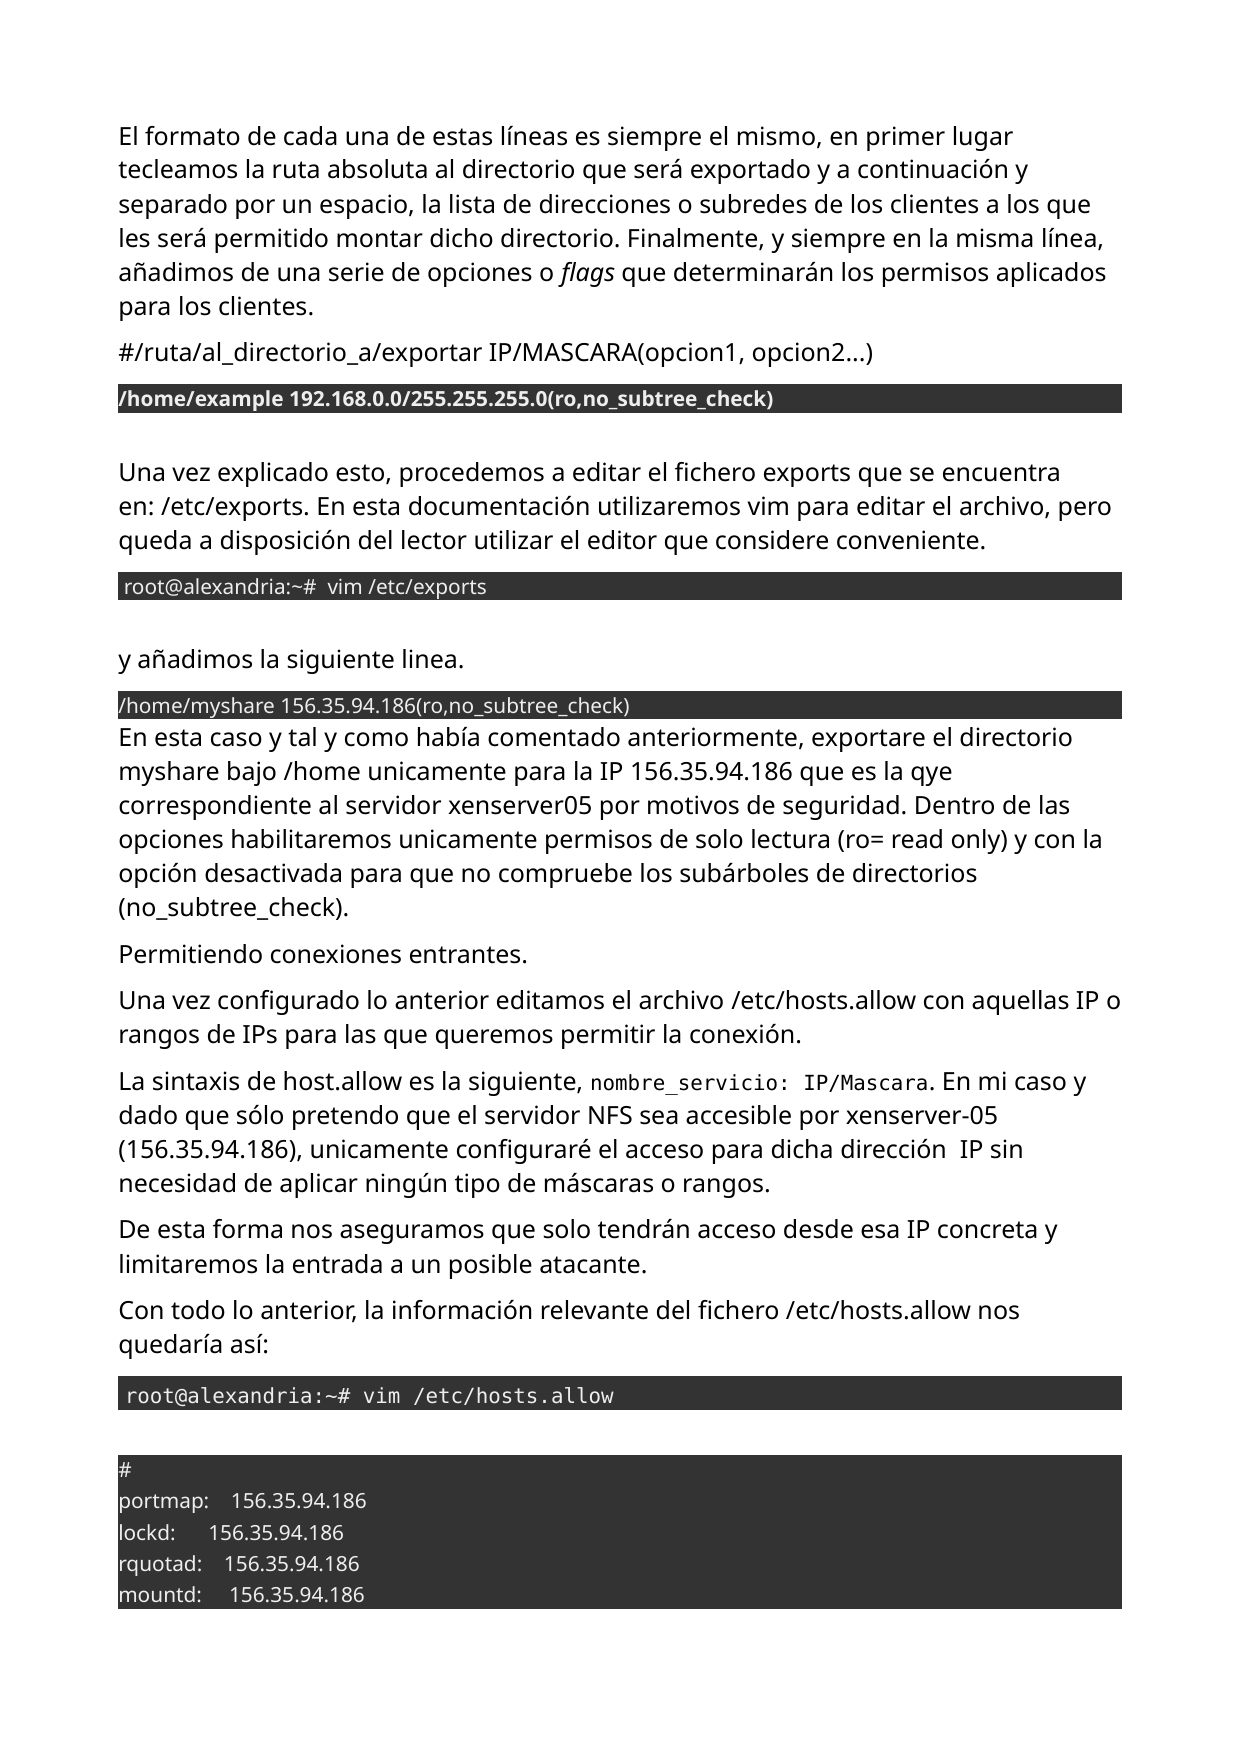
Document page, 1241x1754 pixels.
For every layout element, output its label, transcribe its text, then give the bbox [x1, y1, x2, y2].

text Permitiendo conexiones entrantes. [118, 936, 1122, 970]
text El formato de cada una de estas líneas es siempre el mismo, en primer lugar tecleamos la ruta absoluta al directorio que será exportado y a continuación y separado por un espacio, la lista de direcciones o subredes de los clientes a los que les será permitido montar dicho directorio. Finalmente, y siempre en la misma línea, añadimos de una serie de opciones o flags que determinarán los permisos aplicados para los clientes. [118, 118, 1122, 322]
text Una vez configurado lo anterior editamos el archivo /etc/hosts.allow con aquellas IP o rangos de IPs para las que queremos permitir la conexión. [118, 983, 1122, 1051]
text En esta caso y tal y como había comentado anteriormente, exportare el directorio myshare bajo /home unicamente para la IP 156.35.94.186 que es la qye correspondiente al servidor xenserver05 por motivos de seguridad. Dentro de las opciones habilitaremos unicamente permisos de solo lectura (ro= read only) y con la opción desactivada para que no compruebe los subárboles de directorios (no_subtree_check). [118, 719, 1122, 924]
text Con todo lo anterior, la información relevante del fichero /etc/hosts.allow nos quedaría así: [118, 1293, 1122, 1361]
text Una vez explicado esto, procedemos a editar el fichero exports que se encuentra en: /etc/exports. En esta documentación utilizaremos vim para editar el archivo, pero queda a disposición del lector utilizar el editor que considere conveniente. [118, 454, 1122, 556]
text #/ruta/al_directorio_a/exportar IP/MASCARA(opcion1, opcion2...) [118, 335, 1122, 369]
text root@alexandria:~# vim /etc/hosts.allow [118, 1376, 1122, 1410]
text root@alexandria:~# vim /etc/exports [118, 572, 1122, 600]
text portmap: 156.35.94.186 [118, 1486, 1122, 1515]
text lockd: 156.35.94.186 [118, 1518, 1122, 1546]
text De esta forma nos aseguramos que solo tendrán acceso desde esa IP concreta y limitaremos la entrada a un posible atacante. [118, 1212, 1122, 1280]
text /home/myshare 156.35.94.186(ro,no_subtree_check) [118, 691, 1122, 719]
text # [118, 1455, 1122, 1483]
text /home/example 192.168.0.0/255.255.255.0(ro,no_subtree_check) [118, 384, 1122, 413]
text rquotad: 156.35.94.186 [118, 1549, 1122, 1577]
text y añadimos la siguiente linea. [118, 641, 1122, 676]
text mountd: 156.35.94.186 [118, 1580, 1122, 1609]
text La sintaxis de host.allow es la siguiente, nombre_servicio: IP/Mascara. En mi caso y dado que sólo pretendo que el servidor NFS sea accesible por xenserver-05 (156.35.94.186), unicamente configuraré el acceso para dicha dirección IP sin necesidad de aplicar ningún tipo de máscaras o rangos. [118, 1063, 1122, 1200]
